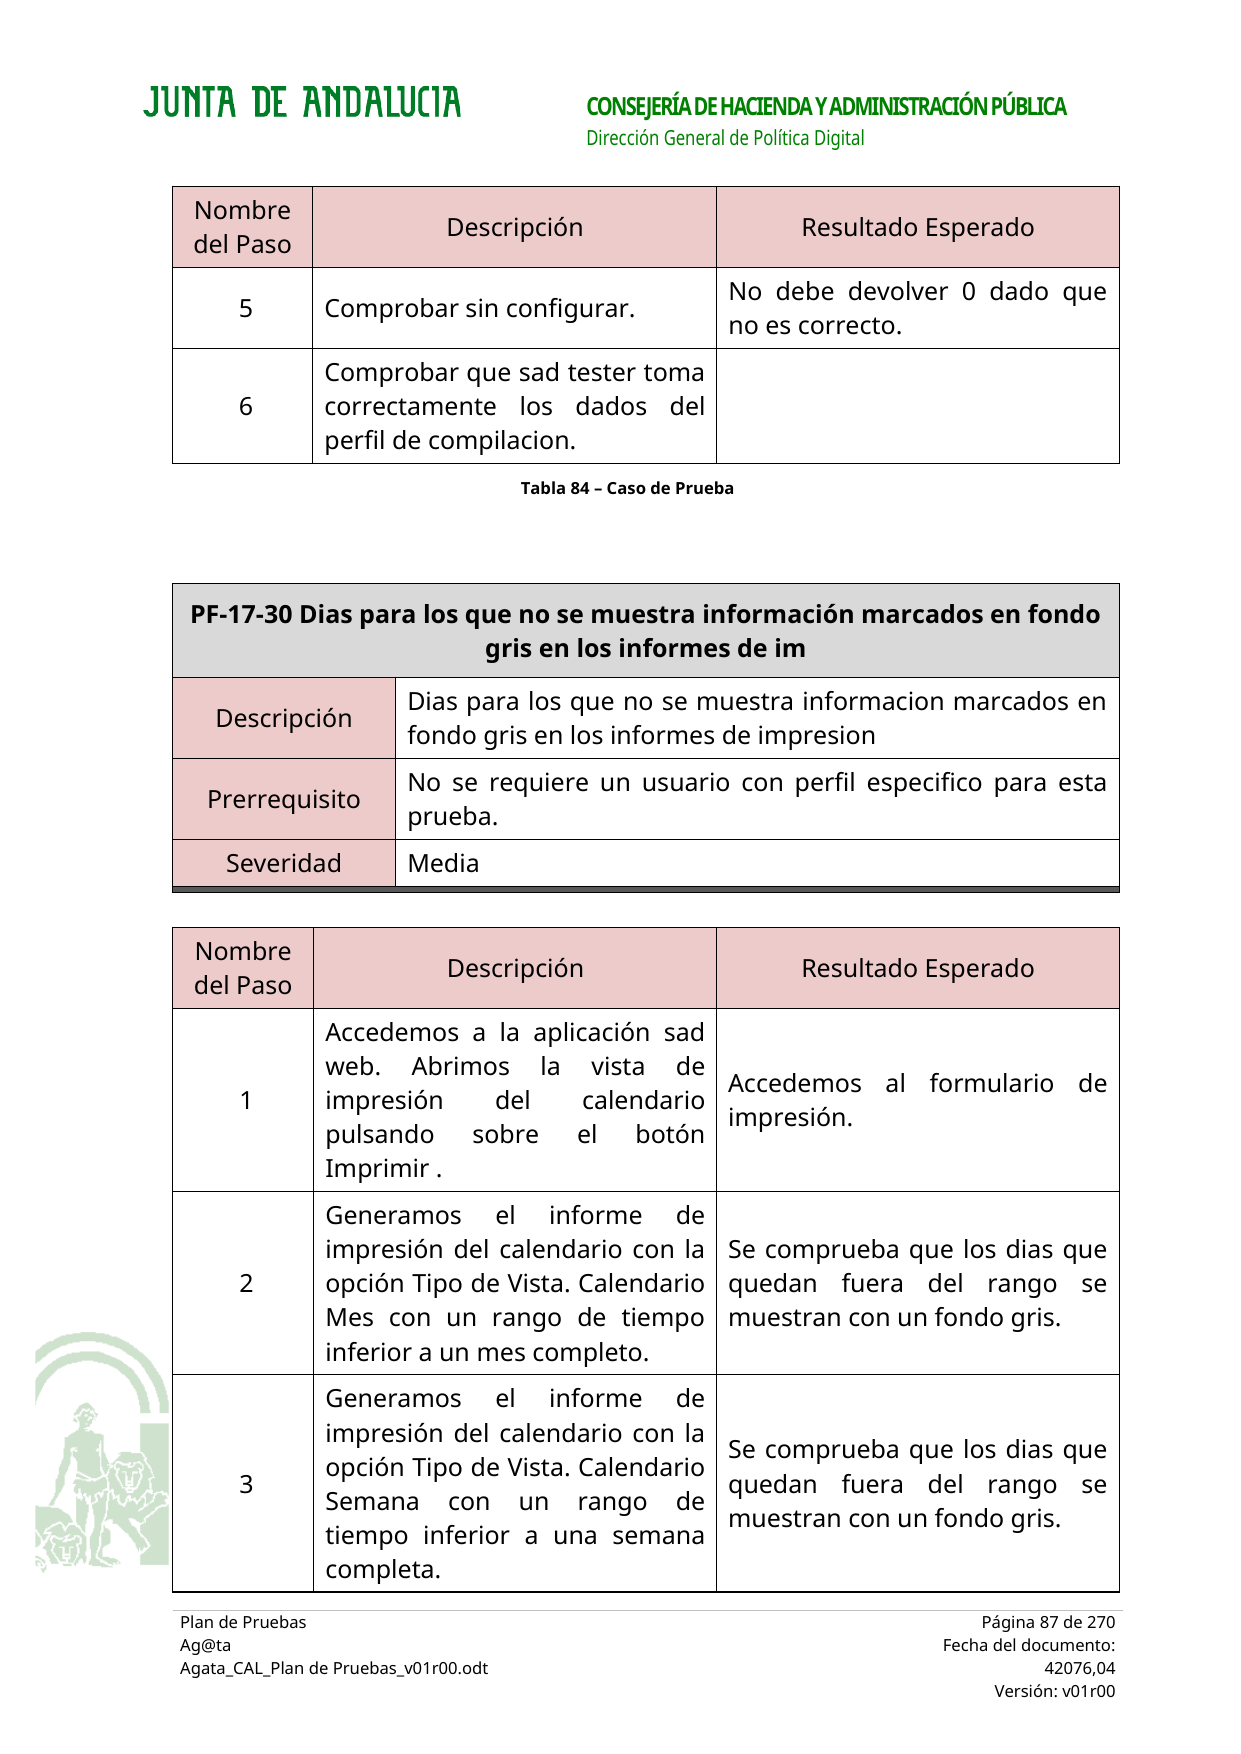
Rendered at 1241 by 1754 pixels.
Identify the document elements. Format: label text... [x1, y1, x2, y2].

table_header Nombre del Paso [173, 928, 313, 1008]
table_header Resultado Esperado [717, 928, 1119, 1008]
table_cell [717, 349, 1119, 463]
table_cell Comprobar sin configurar. [313, 268, 716, 348]
table_cell Accedemos a la aplicación sad web. Abrimos la vista de impresión del calendario pulsando sobre el botón Imprimir . [314, 1009, 716, 1191]
table_cell Se comprueba que los dias que quedan fuera del rango se muestran con un fondo gris. [717, 1375, 1119, 1591]
table_cell No se requiere un usuario con perfil especifico para esta prueba. [396, 759, 1119, 839]
table_cell Comprobar que sad tester toma correctamente los dados del perfil de compilacion. [313, 349, 716, 463]
table_header Descripción [314, 928, 716, 1008]
table_cell Accedemos al formulario de impresión. [717, 1009, 1119, 1191]
picture [143, 86, 461, 117]
table_cell No debe devolver 0 dado que no es correcto. [717, 268, 1119, 348]
table_cell 3 [173, 1375, 313, 1591]
table_cell Media [396, 840, 1119, 886]
table_cell [173, 887, 1119, 892]
table_header Descripción [313, 187, 716, 267]
table_cell Generamos el informe de impresión del calendario con la opción Tipo de Vista. Calendario Mes con un rango de tiempo inferior a un mes completo. [314, 1192, 716, 1374]
text Tabla 84 – Caso de Prueba [148, 476, 1107, 499]
table_header PF-17-30 Dias para los que no se muestra información marcados en fondo gris en los informes de im [173, 584, 1119, 677]
table_cell Generamos el informe de impresión del calendario con la opción Tipo de Vista. Calendario Semana con un rango de tiempo inferior a una semana completa. [314, 1375, 716, 1591]
table_cell Dias para los que no se muestra informacion marcados en fondo gris en los informes de impresion [396, 678, 1119, 758]
table_cell 5 [173, 268, 312, 348]
table_cell Severidad [173, 840, 395, 886]
table_cell 6 [173, 349, 312, 463]
table_header Nombre del Paso [173, 187, 312, 267]
table_cell 1 [173, 1009, 313, 1191]
table_cell Descripción [173, 678, 395, 758]
table_cell Prerrequisito [173, 759, 395, 839]
table_cell 2 [173, 1192, 313, 1374]
table_header Resultado Esperado [717, 187, 1119, 267]
table_cell Se comprueba que los dias que quedan fuera del rango se muestran con un fondo gris. [717, 1192, 1119, 1374]
